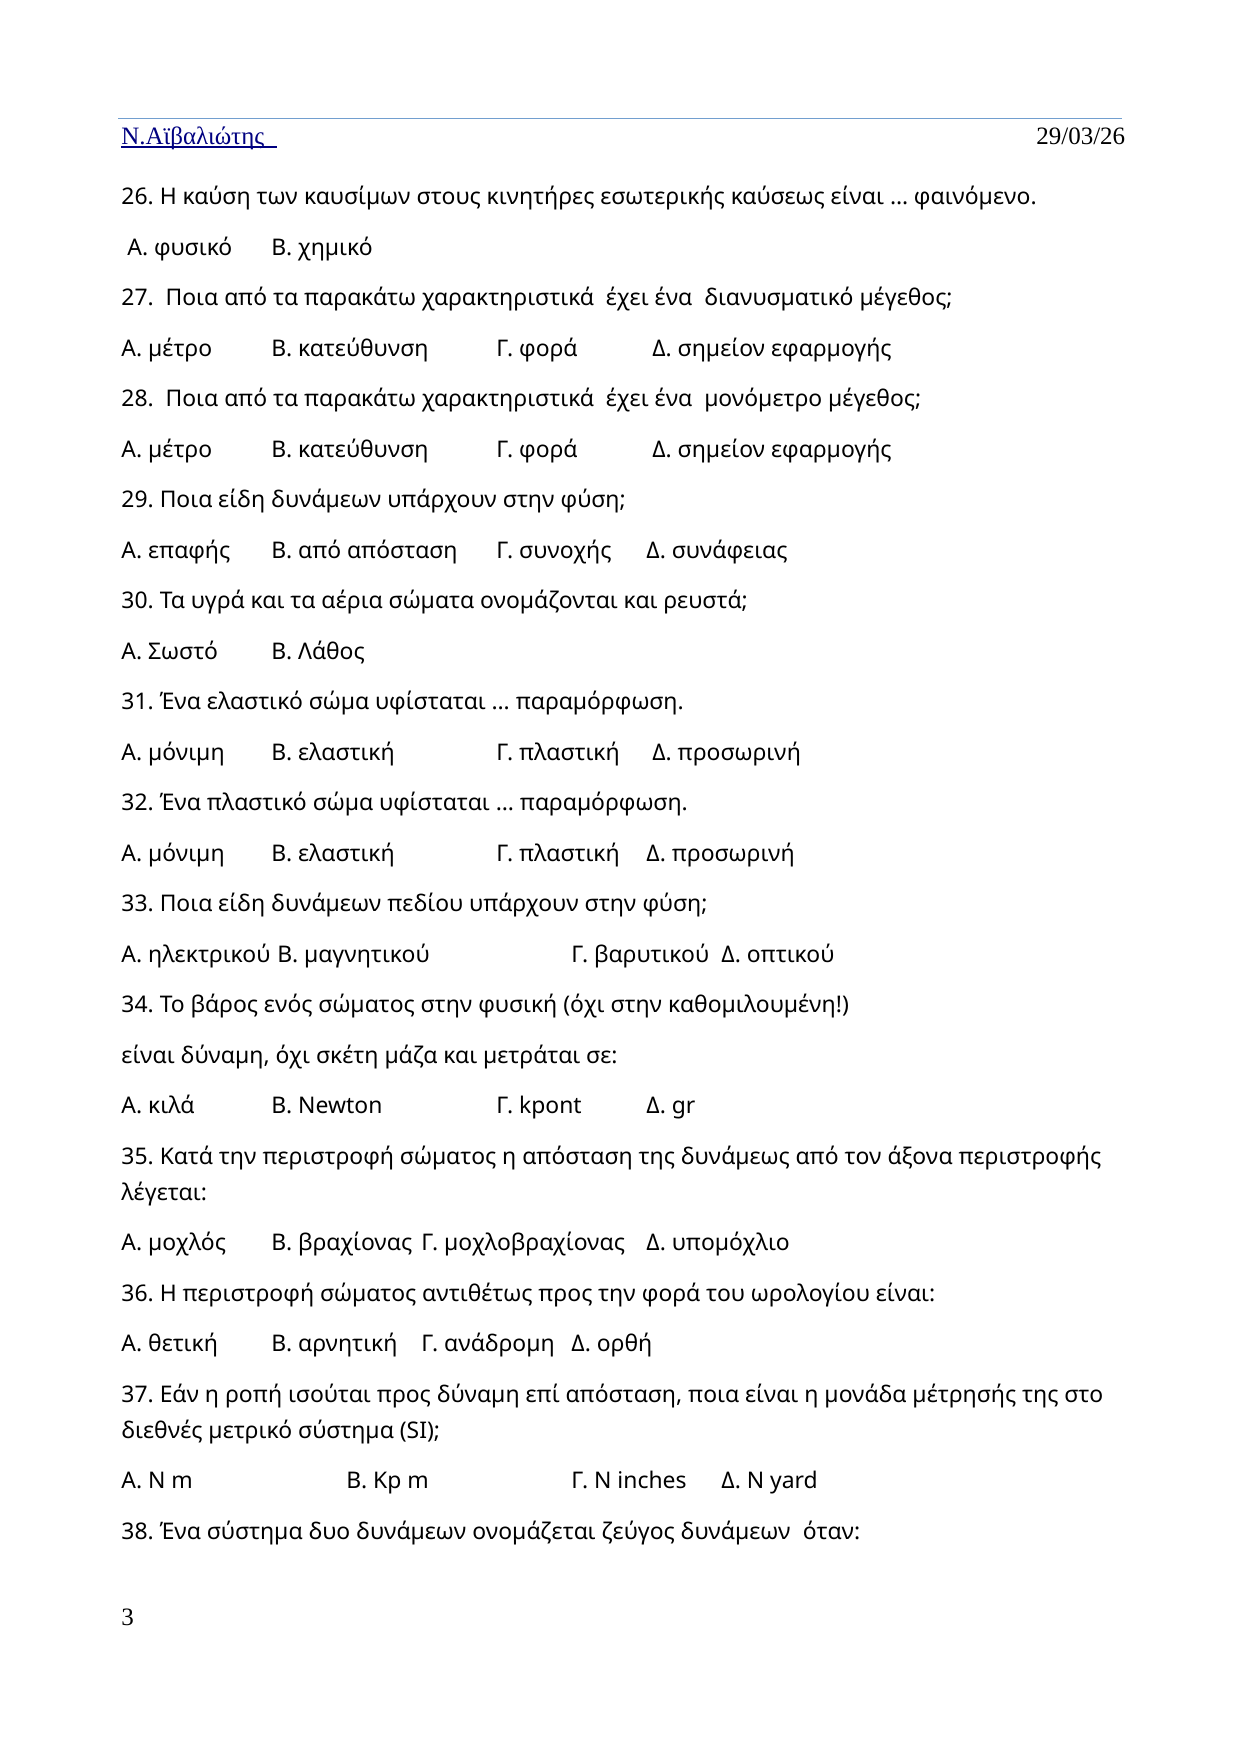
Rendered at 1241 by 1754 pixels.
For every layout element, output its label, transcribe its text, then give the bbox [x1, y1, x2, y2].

text 26. Η καύση των καυσίμων στους κινητήρες εσωτερικής καύσεως είναι … φαινόμενο. [121, 180, 1119, 211]
text 27. Ποια από τα παρακάτω χαρακτηριστικά έχει ένα διανυσματικό μέγεθος; [121, 281, 1119, 312]
text είναι δύναμη, όχι σκέτη μάζα και μετράται σε: [121, 1039, 1119, 1070]
text 37. Εάν η ροπή ισούται προς δύναμη επί απόσταση, ποια είναι η μονάδα μέτρησής της στο διεθνές μετρικό σύστημα (SI); [121, 1378, 1119, 1445]
text 28. Ποια από τα παρακάτω χαρακτηριστικά έχει ένα μονόμετρο μέγεθος; [121, 382, 1119, 413]
text 30. Τα υγρά και τα αέρια σώματα ονομάζονται και ρευστά; [121, 584, 1119, 615]
text Α. επαφής Β. από απόσταση Γ. συνοχής Δ. συνάφειας [121, 534, 1119, 565]
text Α. θετική Β. αρνητική Γ. ανάδρομη Δ. ορθή [121, 1327, 1119, 1359]
text Α. N m B. Kp m Γ. Ν inches Δ. N yard [121, 1464, 1119, 1496]
text 34. Το βάρος ενός σώματος στην φυσική (όχι στην καθομιλουμένη!) [121, 988, 1119, 1019]
text Α. μόνιμη Β. ελαστική Γ. πλαστική Δ. προσωρινή [121, 736, 1119, 767]
text 35. Κατά την περιστροφή σώματος η απόσταση της δυνάμεως από τον άξονα περιστροφής λέγεται: [121, 1140, 1119, 1207]
text Α. ηλεκτρικού Β. μαγνητικού Γ. βαρυτικού Δ. οπτικού [121, 938, 1119, 969]
text Α. μόνιμη Β. ελαστική Γ. πλαστική Δ. προσωρινή [121, 837, 1119, 868]
text Α. Σωστό Β. Λάθος [121, 635, 1119, 666]
text 31. Ένα ελαστικό σώμα υφίσταται … παραμόρφωση. [121, 685, 1119, 716]
text Α. μοχλός Β. βραχίονας Γ. μοχλοβραχίονας Δ. υπομόχλιο [121, 1226, 1119, 1258]
text 33. Ποια είδη δυνάμεων πεδίου υπάρχουν στην φύση; [121, 887, 1119, 918]
text Α. μέτρο Β. κατεύθυνση Γ. φορά Δ. σημείον εφαρμογής [121, 433, 1119, 464]
text 29. Ποια είδη δυνάμεων υπάρχουν στην φύση; [121, 483, 1119, 514]
text Α. φυσικό Β. χημικό [121, 231, 1119, 262]
text 38. Ένα σύστημα δυο δυνάμεων ονομάζεται ζεύγος δυνάμεων όταν: [121, 1515, 1119, 1546]
text Α. κιλά Β. Νewton Γ. kpont Δ. gr [121, 1089, 1119, 1121]
text 36. Η περιστροφή σώματος αντιθέτως προς την φορά του ωρολογίου είναι: [121, 1277, 1119, 1308]
text Α. μέτρο Β. κατεύθυνση Γ. φορά Δ. σημείον εφαρμογής [121, 332, 1119, 363]
text 32. Ένα πλαστικό σώμα υφίσταται … παραμόρφωση. [121, 786, 1119, 817]
